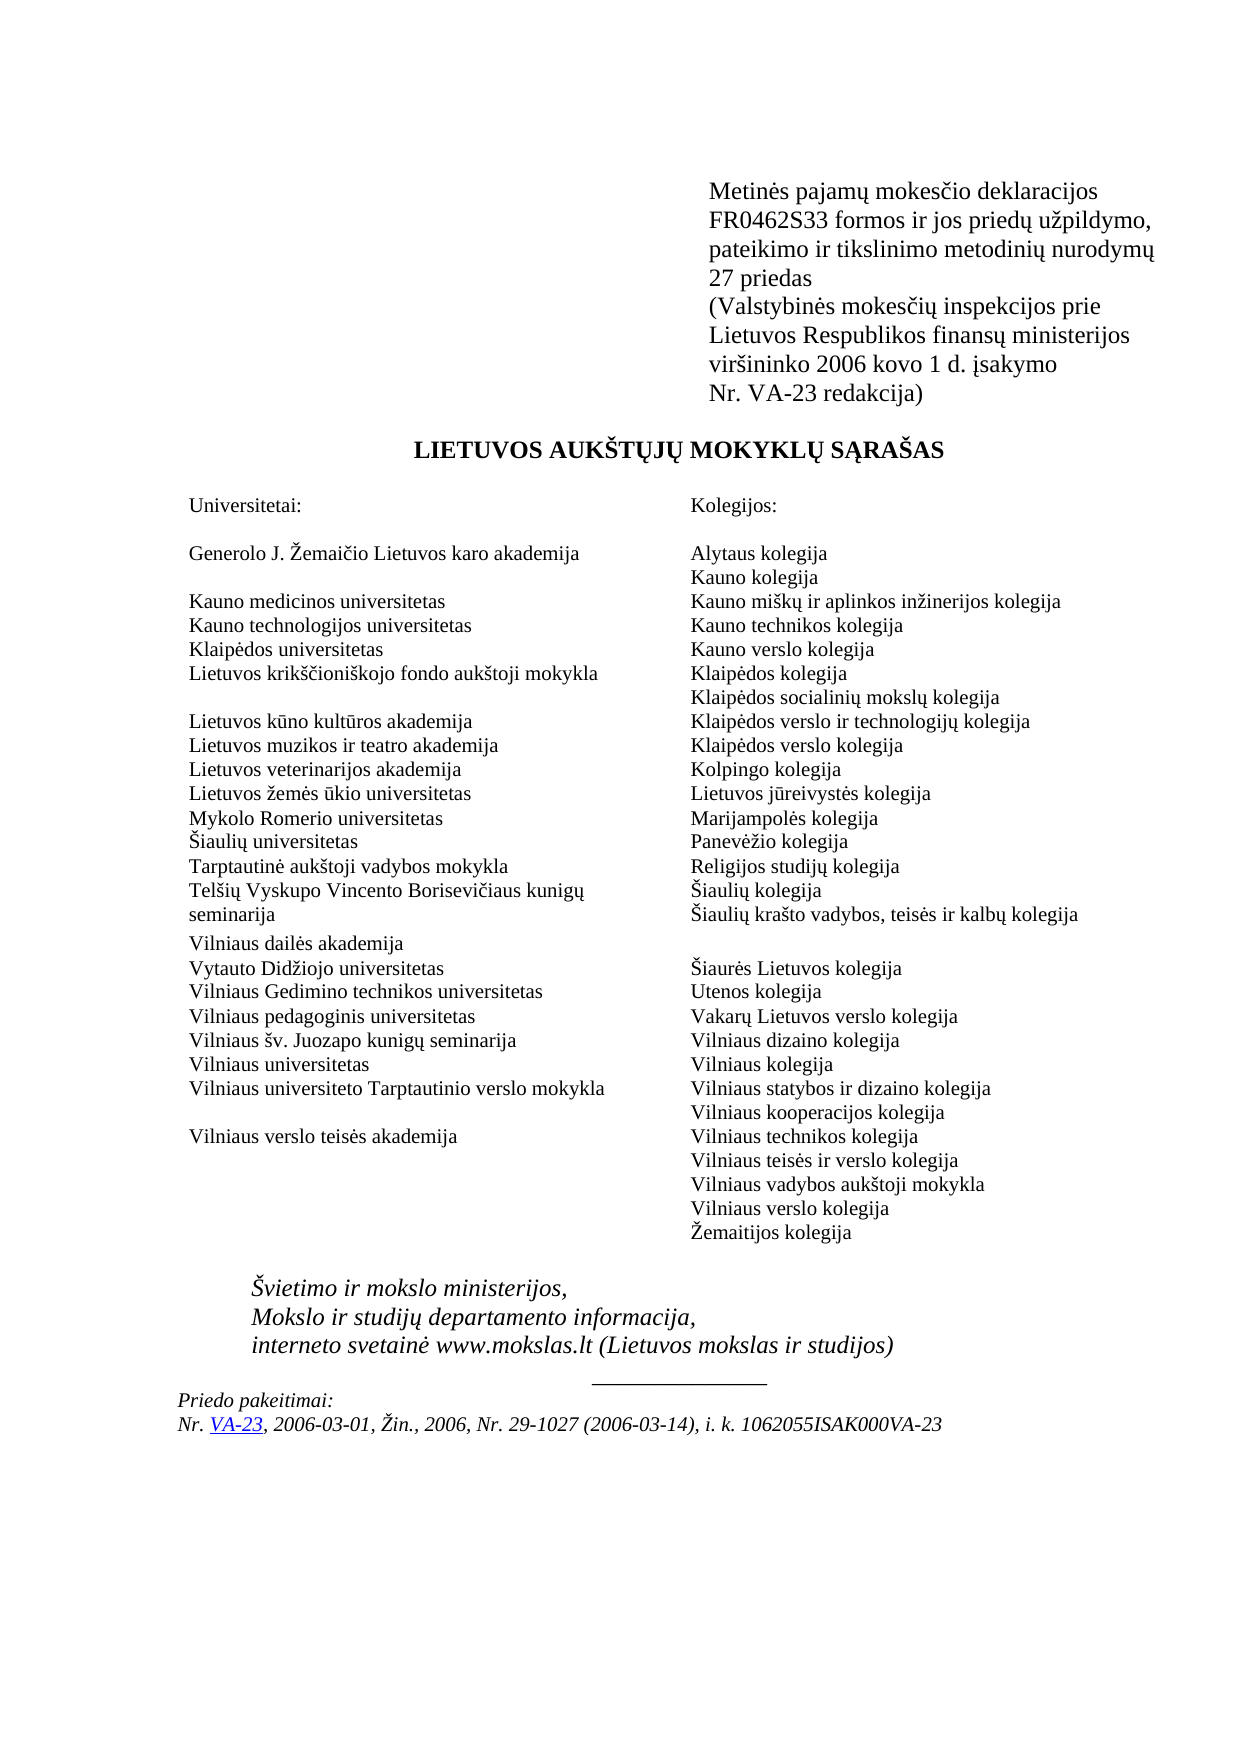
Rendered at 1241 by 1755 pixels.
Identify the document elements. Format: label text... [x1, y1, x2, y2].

table_cell Religijos studijų kolegija [679, 854, 1181, 878]
table_cell Šiaulių universitetas [177, 830, 679, 853]
table_cell Kolpingo kolegija [679, 757, 1181, 781]
text Lietuvos Respublikos finansų ministerijos [177, 320, 1181, 349]
table_cell Generolo J. Žemaičio Lietuvos karo akademija [177, 541, 679, 589]
table_cell Vilniaus technikos kolegija [679, 1124, 1181, 1148]
table_cell Klaipėdos verslo ir technologijų kolegija [679, 709, 1181, 733]
text pateikimo ir tikslinimo metodinių nurodymų [177, 234, 1181, 263]
table_cell [177, 1196, 679, 1220]
table_cell Vilniaus vadybos aukštoji mokykla [679, 1172, 1181, 1196]
table_cell Vilniaus statybos ir dizaino kolegija [679, 1076, 1181, 1100]
table_cell Klaipėdos socialinių mokslų kolegija [679, 685, 1181, 709]
text (Valstybinės mokesčių inspekcijos prie [177, 291, 1181, 320]
table_cell Klaipėdos verslo kolegija [679, 733, 1181, 757]
table_cell Kauno medicinos universitetas [177, 589, 679, 613]
table_cell Vilniaus šv. Juozapo kunigų seminarija [177, 1028, 679, 1052]
text Metinės pajamų mokesčio deklaracijos [177, 176, 1181, 205]
table_cell Panevėžio kolegija [679, 830, 1181, 853]
table_cell [177, 1220, 679, 1244]
table_cell Kauno kolegija [679, 565, 1181, 589]
table_cell Tarptautinė aukštoji vadybos mokykla [177, 854, 679, 878]
table_cell Vilniaus universitetas [177, 1052, 679, 1076]
table_header Universitetai: [177, 493, 679, 517]
table_cell Kauno technologijos universitetas [177, 613, 679, 637]
table_cell Klaipėdos kolegija [679, 661, 1181, 685]
table_cell Vilniaus pedagoginis universitetas [177, 1004, 679, 1028]
table_cell [177, 1172, 679, 1196]
text 27 priedas [177, 263, 1181, 291]
table_cell Kauno technikos kolegija [679, 613, 1181, 637]
table_cell [177, 1148, 679, 1172]
table_cell Lietuvos muzikos ir teatro akademija [177, 733, 679, 757]
table_cell Lietuvos krikščioniškojo fondo aukštoji mokykla [177, 661, 679, 709]
text Švietimo ir mokslo ministerijos, [177, 1273, 1181, 1302]
text Nr. VA-23 redakcija) [177, 378, 1181, 406]
table_cell Vilniaus dizaino kolegija [679, 1028, 1181, 1052]
text ______________ [177, 1359, 1181, 1388]
table_cell Vytauto Didžiojo universitetas [177, 955, 679, 979]
table_cell [679, 517, 1181, 541]
table_cell Marijampolės kolegija [679, 805, 1181, 829]
table_cell Vilniaus teisės ir verslo kolegija [679, 1148, 1181, 1172]
table_cell Vilniaus verslo kolegija [679, 1196, 1181, 1220]
table_cell Lietuvos žemės ūkio universitetas [177, 781, 679, 805]
table_cell Vilniaus verslo teisės akademija [177, 1124, 679, 1148]
text Priedo pakeitimai: [177, 1388, 1181, 1412]
table_cell Klaipėdos universitetas [177, 637, 679, 661]
table_cell Šiaulių krašto vadybos, teisės ir kalbų kolegija [679, 902, 1181, 955]
table_cell [177, 517, 679, 541]
table_cell Lietuvos kūno kultūros akademija [177, 709, 679, 733]
table_cell Lietuvos veterinarijos akademija [177, 757, 679, 781]
table_cell Utenos kolegija [679, 980, 1181, 1003]
table_cell Alytaus kolegija [679, 541, 1181, 565]
text Nr. VA-23, 2006-03-01, Žin., 2006, Nr. 29-1027 (2006-03-14), i. k. 1062055ISAK000VA-23 [177, 1412, 1181, 1436]
table_cell Lietuvos jūreivystės kolegija [679, 781, 1181, 805]
table_cell Mykolo Romerio universitetas [177, 805, 679, 829]
table_cell Šiaulių kolegija [679, 878, 1181, 902]
text LIETUVOS AUKŠTŲJŲ MOKYKLŲ SĄRAŠAS [177, 435, 1181, 464]
text Mokslo ir studijų departamento informacija, [177, 1302, 1181, 1330]
table_cell Kauno verslo kolegija [679, 637, 1181, 661]
table_cell Telšių Vyskupo Vincento Borisevičiaus kunigų seminarija [177, 878, 679, 931]
table_cell Šiaurės Lietuvos kolegija [679, 955, 1181, 979]
table_header Kolegijos: [679, 493, 1181, 517]
table_cell Vilniaus kolegija [679, 1052, 1181, 1076]
table_cell Vakarų Lietuvos verslo kolegija [679, 1004, 1181, 1028]
text interneto svetainė www.mokslas.lt (Lietuvos mokslas ir studijos) [177, 1330, 1181, 1359]
table_cell Vilniaus kooperacijos kolegija [679, 1100, 1181, 1124]
text viršininko 2006 kovo 1 d. įsakymo [177, 349, 1181, 378]
table_cell Vilniaus universiteto Tarptautinio verslo mokykla [177, 1076, 679, 1124]
text FR0462S33 formos ir jos priedų užpildymo, [177, 205, 1181, 234]
table_cell Vilniaus Gedimino technikos universitetas [177, 980, 679, 1003]
table_cell Vilniaus dailės akademija [177, 931, 679, 955]
table_cell Žemaitijos kolegija [679, 1220, 1181, 1244]
table_cell Kauno miškų ir aplinkos inžinerijos kolegija [679, 589, 1181, 613]
